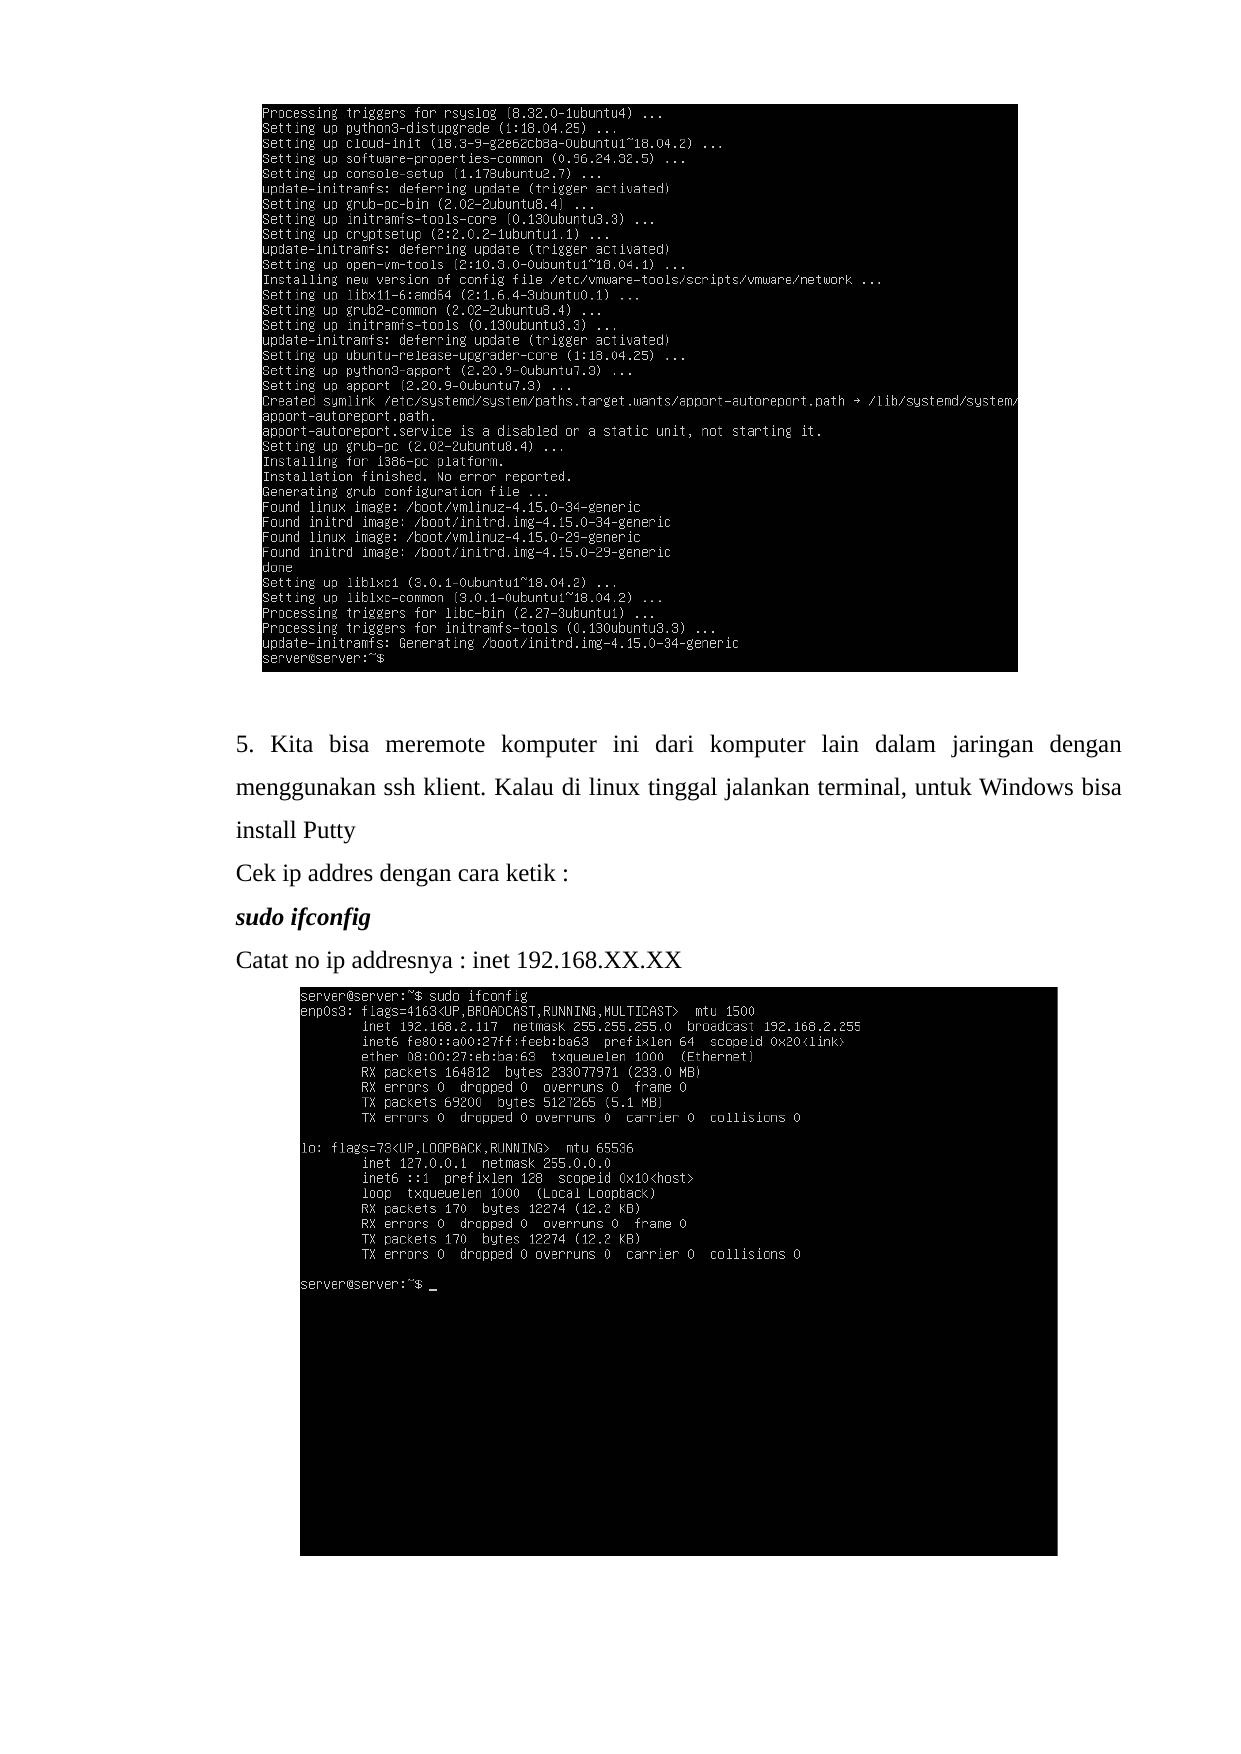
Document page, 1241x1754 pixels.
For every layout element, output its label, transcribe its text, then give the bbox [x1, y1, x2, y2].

text sudo ifconfig [236, 902, 1122, 930]
text 5. Kita bisa meremote komputer ini dari komputer lain dalam jaringan dengan menggunakan ssh klient. Kalau di linux tinggal jalankan terminal, untuk Windows bisa install Putty [236, 729, 1122, 844]
picture [262, 104, 1018, 672]
picture [300, 987, 1058, 1556]
text Cek ip addres dengan cara ketik : [236, 858, 1122, 887]
text Catat no ip addresnya : inet 192.168.XX.XX [236, 945, 1122, 973]
